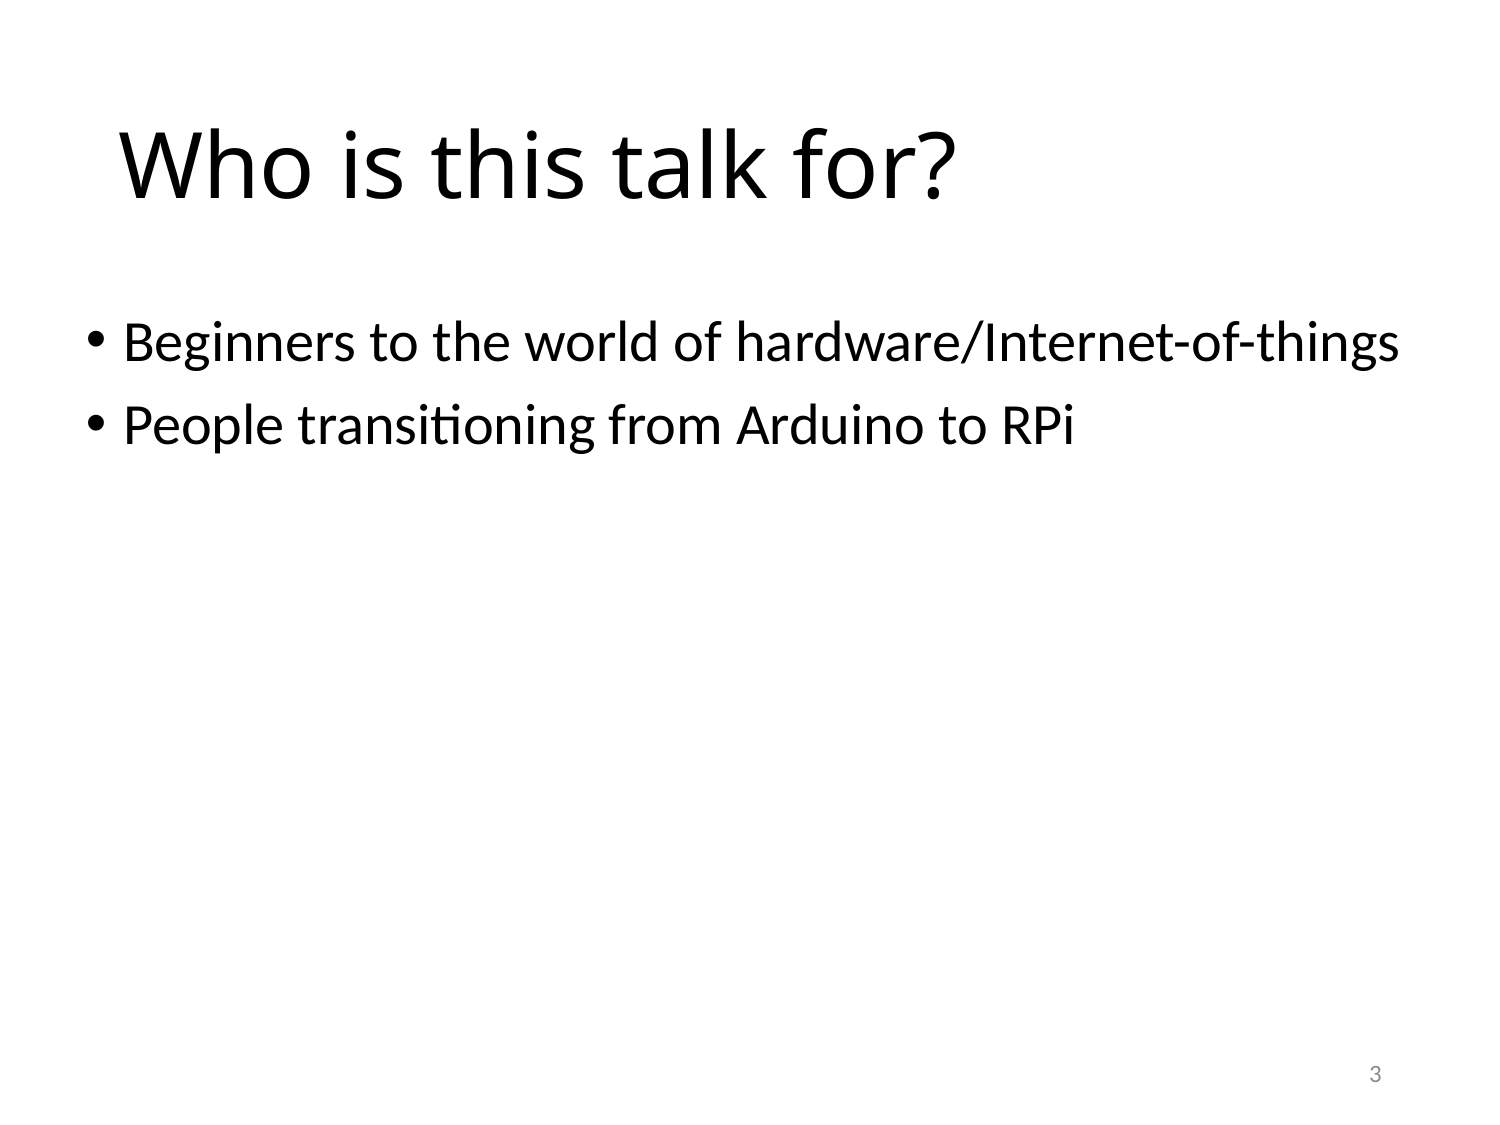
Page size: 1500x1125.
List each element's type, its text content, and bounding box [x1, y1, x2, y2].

list Beginners to the world of hardware/Internet-of-things People transitioning from Arduino to RPi [70, 303, 1430, 1017]
slide_number [1059, 1042, 1397, 1103]
title Who is this talk for? [103, 59, 1397, 278]
